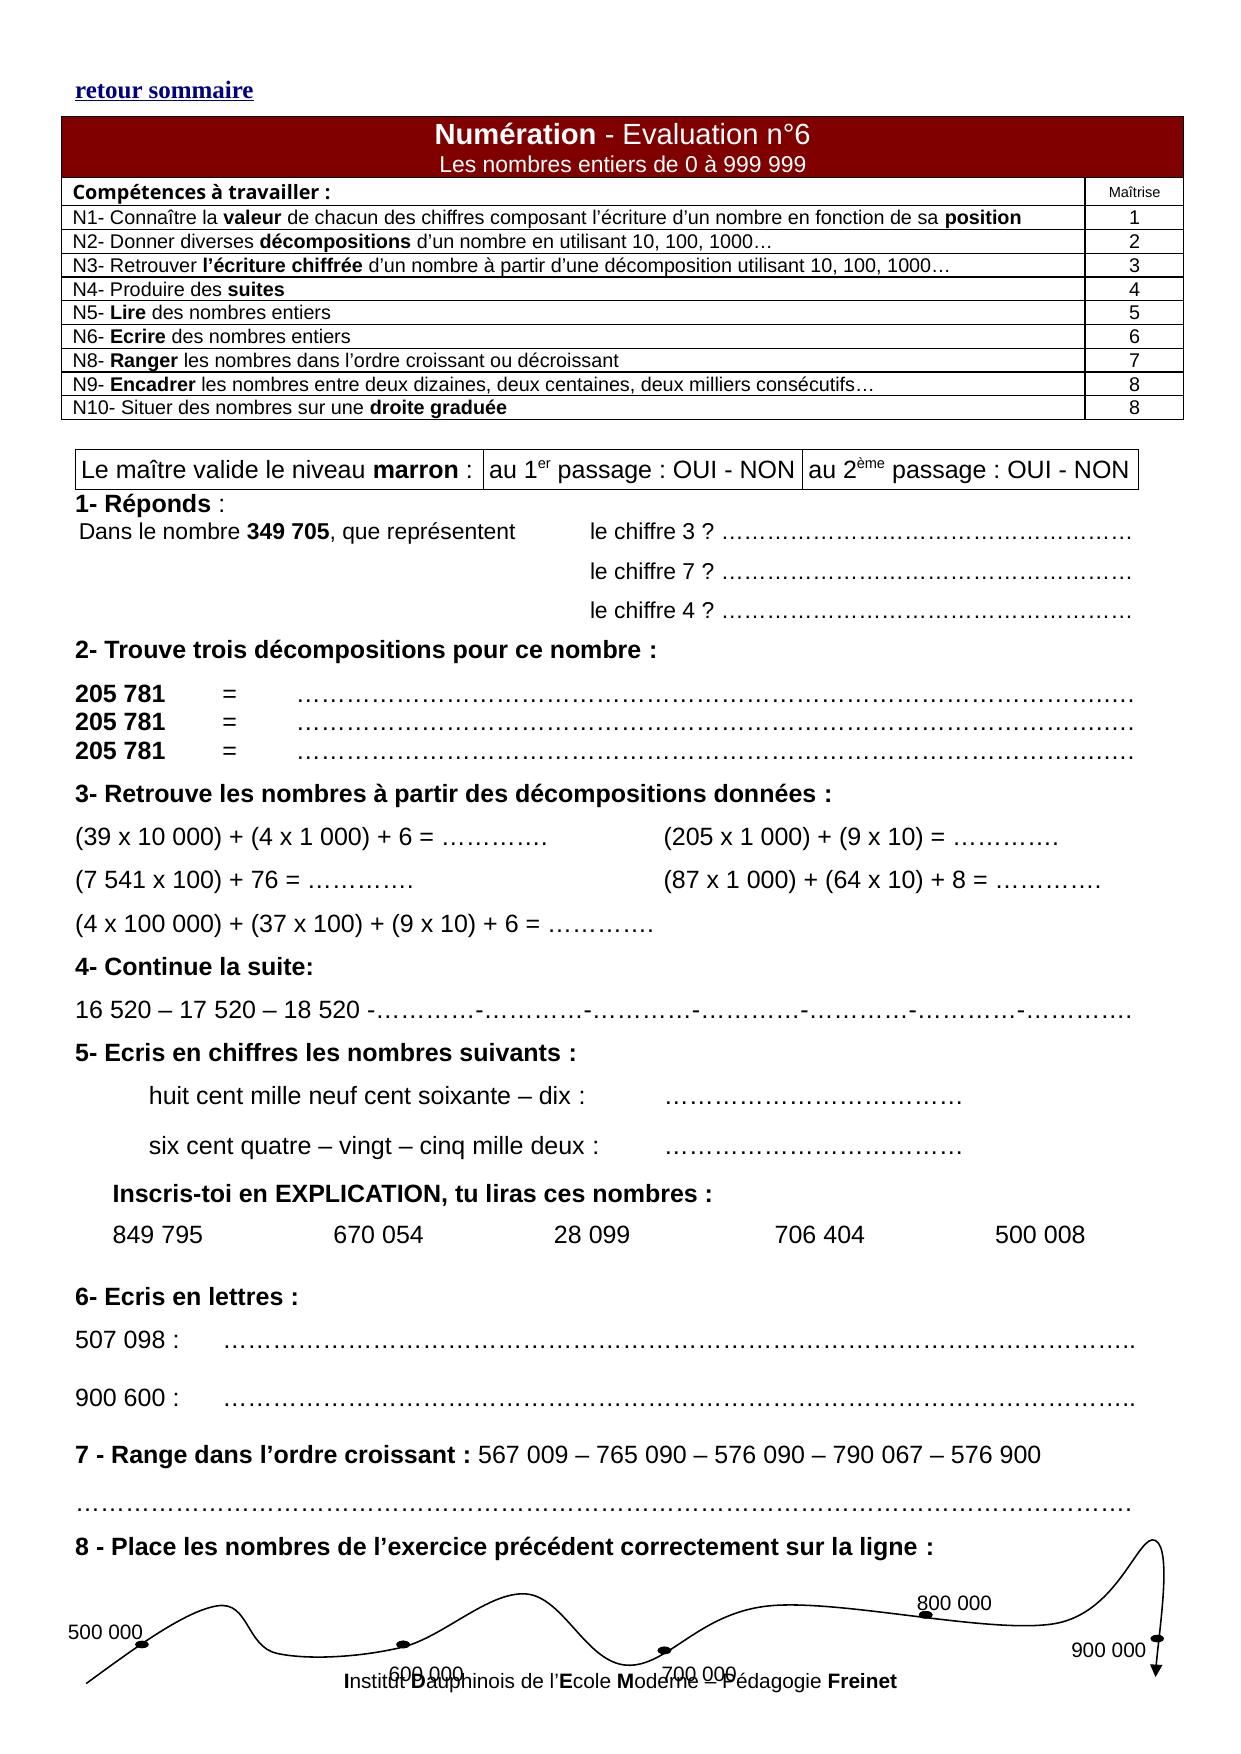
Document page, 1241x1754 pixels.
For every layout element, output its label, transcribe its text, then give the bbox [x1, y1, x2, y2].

table_cell 5 [1086, 301, 1183, 324]
table_header au 1er passage : OUI - NON [484, 450, 802, 489]
table_cell N8- Ranger les nombres dans l’ordre croissant ou décroissant [62, 349, 1084, 371]
table_cell Compétences à travailler : [62, 178, 1084, 205]
text 2- Trouve trois décompositions pour ce nombre : [75, 635, 1165, 664]
text ………………………………………………………………………………………………………………. [75, 1488, 1165, 1517]
text huit cent mille neuf cent soixante – dix : ……………………………… [149, 1081, 1165, 1110]
text 16 520 – 17 520 – 18 520 -…………-…………-…………-…………-…………-…………-…………. [75, 995, 1165, 1023]
table_cell 1 [1086, 206, 1183, 229]
table_cell N6- Ecrire des nombres entiers [62, 325, 1084, 348]
text 8 - Place les nombres de l’exercice précédent correctement sur la ligne : [75, 1531, 1165, 1560]
text 900 600 : ……………………………………………………………………………………………….. [75, 1383, 1165, 1412]
text le chiffre 4 ? ……………………………………………… [75, 597, 1165, 623]
table_cell N1- Connaître la valeur de chacun des chiffres composant l’écriture d’un nombre en fonction de sa position [62, 206, 1084, 229]
text Inscris-toi en EXPLICATION, tu liras ces nombres : [112, 1179, 1165, 1208]
table_cell Maîtrise [1086, 178, 1183, 205]
table_cell 3 [1086, 254, 1183, 276]
table_cell N10- Situer des nombres sur une droite graduée [62, 396, 1084, 419]
table_cell N9- Encadrer les nombres entre deux dizaines, deux centaines, deux milliers consécutifs… [62, 373, 1084, 395]
table_cell 8 [1086, 396, 1183, 419]
table_cell N2- Donner diverses décompositions d’un nombre en utilisant 10, 100, 1000… [62, 230, 1084, 253]
text (4 x 100 000) + (37 x 100) + (9 x 10) + 6 = …………. [75, 908, 1165, 937]
text 205 781 = …………………………………………………………………………………….…. [75, 678, 1165, 707]
text 205 781 = …………………………………………………………………………………….…. [75, 707, 1165, 736]
text 4- Continue la suite: [75, 952, 1165, 980]
text 5- Ecris en chiffres les nombres suivants : [75, 1038, 1165, 1067]
table_cell 7 [1086, 349, 1183, 371]
text le chiffre 7 ? ……………………………………………… [75, 558, 1165, 584]
table_header Le maître valide le niveau marron : [76, 450, 483, 489]
text Dans le nombre 349 705, que représentent le chiffre 3 ? ……………………………………………… [75, 518, 1165, 544]
text 6- Ecris en lettres : [75, 1282, 1165, 1311]
table_cell N5- Lire des nombres entiers [62, 301, 1084, 324]
table_cell N3- Retrouver l’écriture chiffrée d’un nombre à partir d’une décomposition utilisant 10, 100, 1000… [62, 254, 1084, 276]
text 507 098 : ……………………………………………………………………………………………….. [75, 1325, 1165, 1354]
text (7 541 x 100) + 76 = …………. (87 x 1 000) + (64 x 10) + 8 = …………. [75, 865, 1165, 894]
text retour sommaire [75, 75, 1165, 104]
table_cell N4- Produire des suites [62, 278, 1084, 300]
text 7 - Range dans l’ordre croissant : 567 009 – 765 090 – 576 090 – 790 067 – 576 900 [75, 1440, 1165, 1469]
text 3- Retrouve les nombres à partir des décompositions données : [75, 779, 1165, 808]
table_cell 4 [1086, 278, 1183, 300]
table_cell 2 [1086, 230, 1183, 253]
text 205 781 = …………………………………………………………………………………….…. [75, 736, 1165, 765]
text (39 x 10 000) + (4 x 1 000) + 6 = …………. (205 x 1 000) + (9 x 10) = …………. [75, 822, 1165, 851]
table_cell 6 [1086, 325, 1183, 348]
text 1- Réponds : [75, 489, 1165, 518]
table_cell 8 [1086, 373, 1183, 395]
table_header Numération - Evaluation n°6 Les nombres entiers de 0 à 999 999 [62, 117, 1183, 177]
text 849 795 670 054 28 099 706 404 500 008 [112, 1220, 1165, 1249]
table_header au 2ème passage : OUI - NON [803, 450, 1138, 489]
text six cent quatre – vingt – cinq mille deux : ……………………………… [149, 1131, 1165, 1160]
